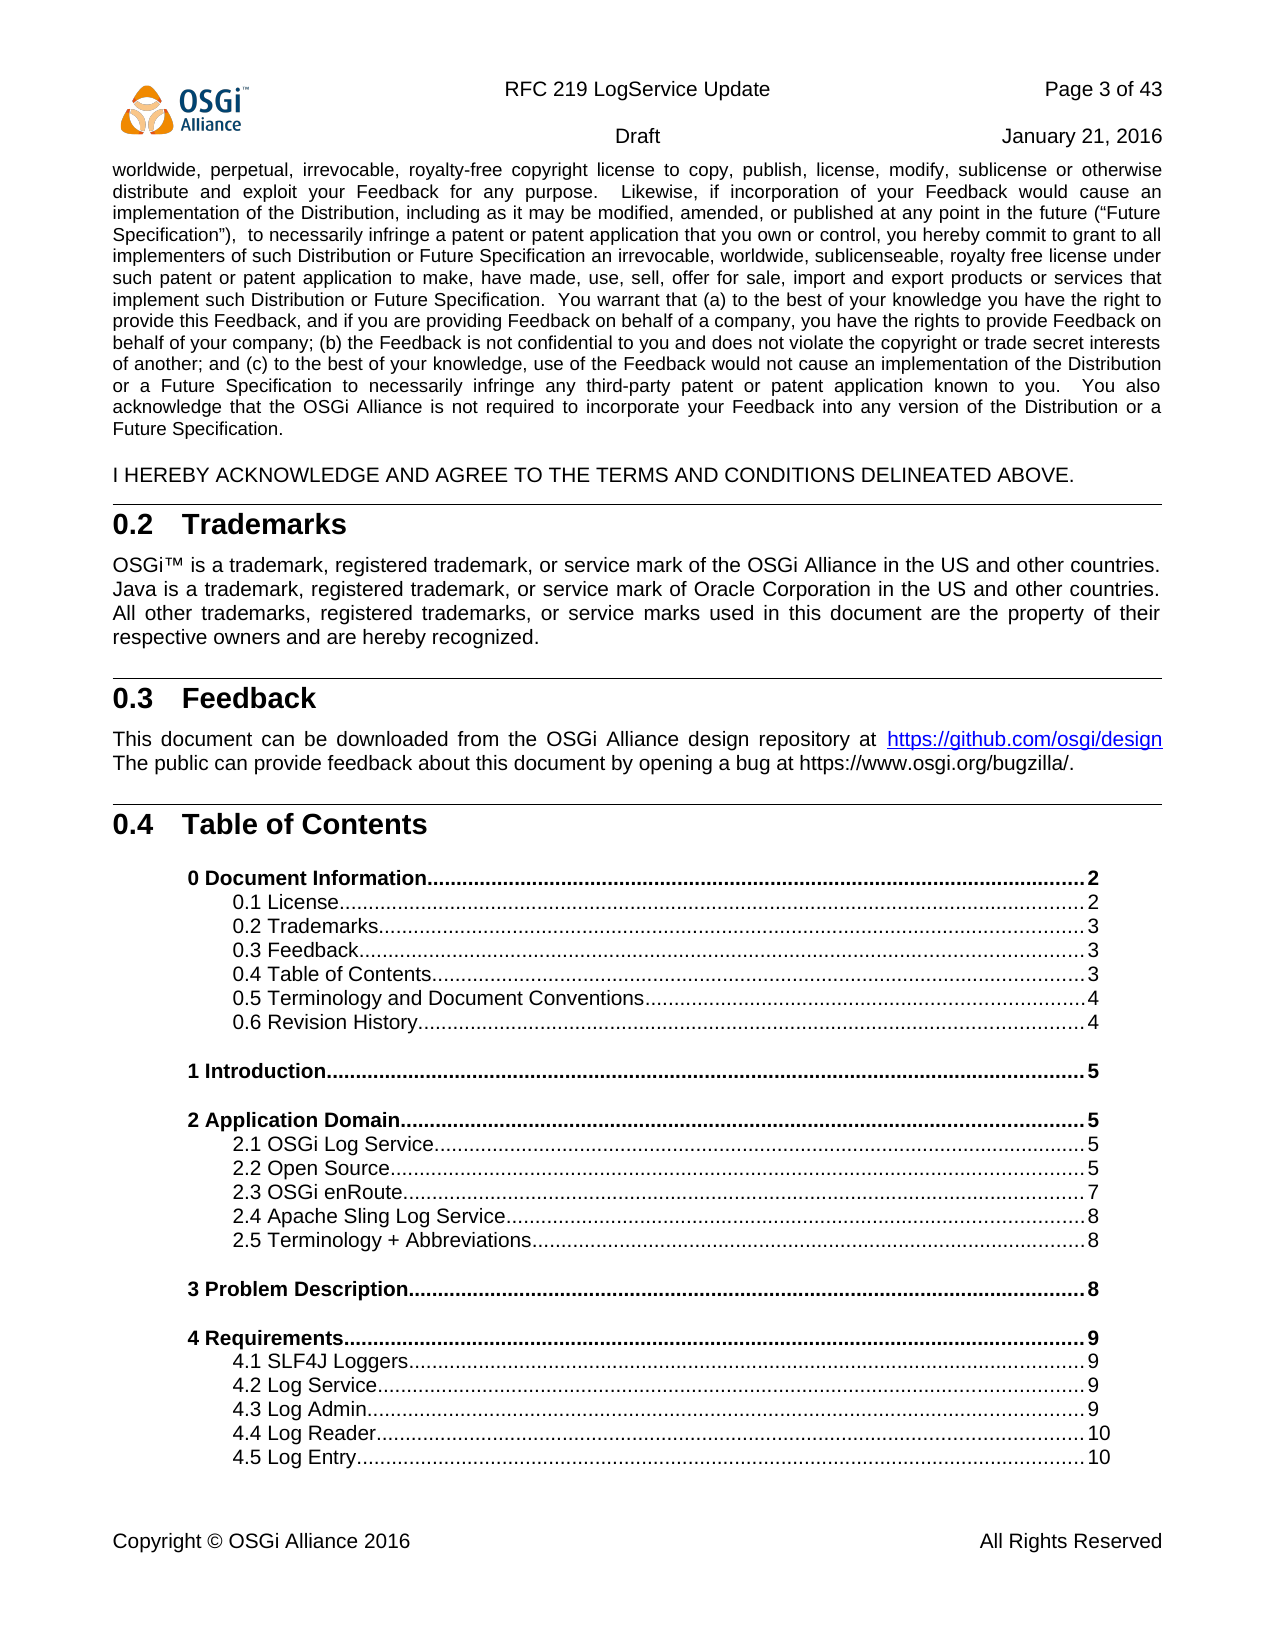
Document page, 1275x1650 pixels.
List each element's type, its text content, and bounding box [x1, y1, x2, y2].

text 2.5 Terminology + Abbreviations 8 [232, 1227, 1162, 1251]
text 1 Introduction 5 [187, 1059, 1162, 1083]
text 0.6 Revision History 4 [232, 1010, 1162, 1034]
text worldwide, perpetual, irrevocable, royalty-free copyright license to copy, publish, license, modify, sublicense or otherwise distribute and exploit your Feedback for any purpose. Likewise, if incorporation of your Feedback would cause an implementation of the Distribution, including as it may be modified, amended, or published at any point in the future (“Future Specification”), to necessarily infringe a patent or patent application that you own or control, you hereby commit to grant to all implementers of such Distribution or Future Specification an irrevocable, worldwide, sublicenseable, royalty free license under such patent or patent application to make, have made, use, sell, offer for sale, import and export products or services that implement such Distribution or Future Specification. You warrant that (a) to the best of your knowledge you have the right to provide this Feedback, and if you are providing Feedback on behalf of a company, you have the rights to provide Feedback on behalf of your company; (b) the Feedback is not confidential to you and does not violate the copyright or trade secret interests of another; and (c) to the best of your knowledge, use of the Feedback would not cause an implementation of the Distribution or a Future Specification to necessarily infringe any third-party patent or patent application known to you. You also acknowledge that the OSGi Alliance is not required to incorporate your Feedback into any version of the Distribution or a Future Specification. [112, 159, 1162, 439]
subtitle Feedback [112, 679, 1162, 715]
text This document can be downloaded from the OSGi Alliance design repository at https://github.com/osgi/design The public can provide feedback about this document by opening a bug at https://www.osgi.org/bugzilla/. [112, 727, 1162, 775]
text 4 Requirements 9 [187, 1325, 1162, 1349]
text 0 Document Information 2 [187, 866, 1162, 890]
text 2.3 OSGi enRoute 7 [232, 1179, 1162, 1203]
text 0.5 Terminology and Document Conventions 4 [232, 986, 1162, 1010]
text 0.3 Feedback 3 [232, 938, 1162, 962]
text I HEREBY ACKNOWLEDGE AND AGREE TO THE TERMS AND CONDITIONS DELINEATED ABOVE. [112, 463, 1162, 487]
text 0.4 Table of Contents 3 [232, 962, 1162, 986]
text 4.5 Log Entry 10 [232, 1445, 1162, 1469]
text 2.1 OSGi Log Service 5 [232, 1132, 1162, 1156]
subtitle Table of Contents [112, 805, 1162, 841]
subtitle Trademarks [112, 505, 1162, 541]
text OSGi™ is a trademark, registered trademark, or service mark of the OSGi Alliance in the US and other countries. Java is a trademark, registered trademark, or service mark of Oracle Corporation in the US and other countries. All other trademarks, registered trademarks, or service marks used in this document are the property of their respective owners and are hereby recognized. [112, 553, 1162, 649]
text 0.2 Trademarks 3 [232, 914, 1162, 938]
picture [113, 78, 257, 142]
text 2.4 Apache Sling Log Service 8 [232, 1203, 1162, 1227]
text 4.4 Log Reader 10 [232, 1421, 1162, 1445]
text 4.3 Log Admin 9 [232, 1397, 1162, 1421]
text 4.2 Log Service 9 [232, 1373, 1162, 1397]
text 4.1 SLF4J Loggers 9 [232, 1349, 1162, 1373]
text 2.2 Open Source 5 [232, 1156, 1162, 1179]
text 3 Problem Description 8 [187, 1276, 1162, 1300]
text 2 Application Domain 5 [187, 1108, 1162, 1132]
text 0.1 License 2 [232, 890, 1162, 914]
